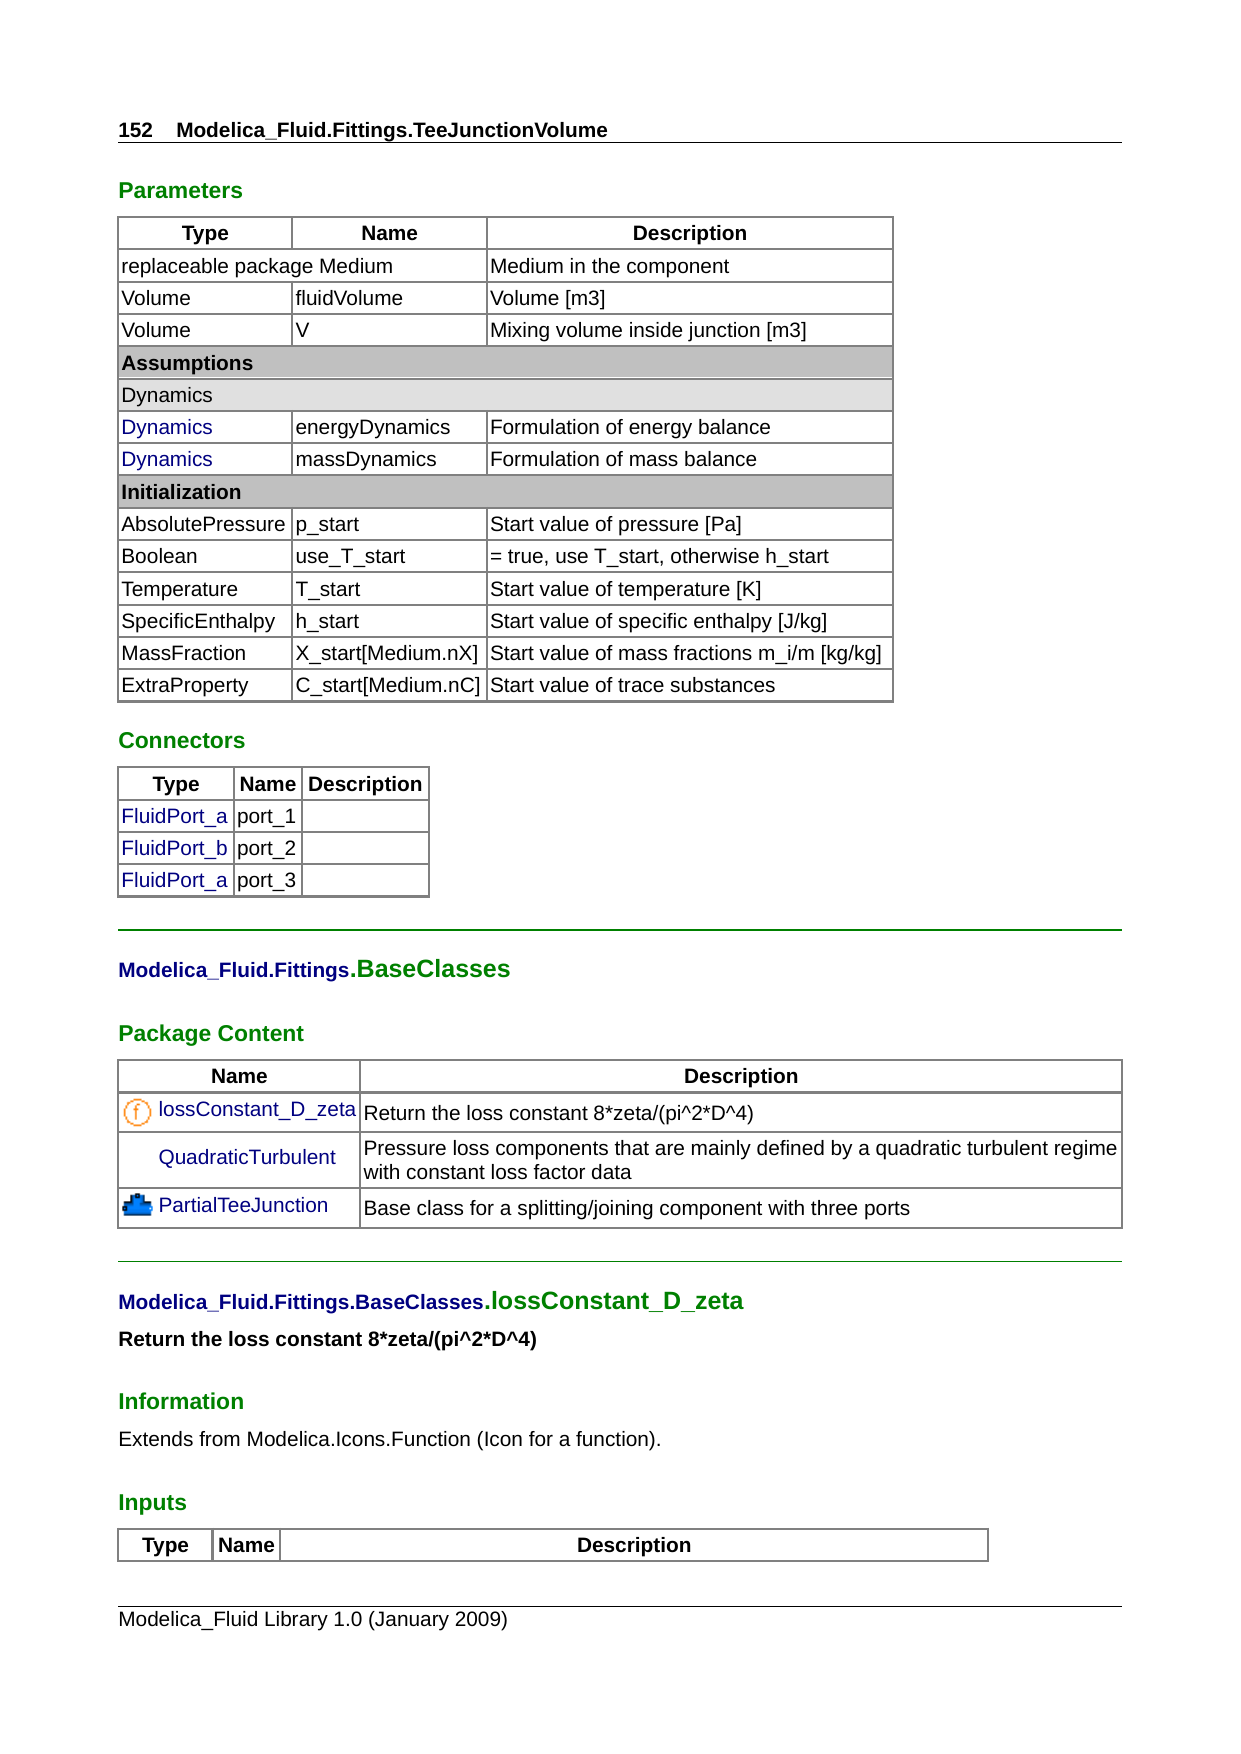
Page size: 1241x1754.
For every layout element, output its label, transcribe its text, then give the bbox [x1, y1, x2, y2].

table_header Description [281, 1530, 987, 1560]
table_cell Dynamics [119, 444, 291, 474]
table_cell Start value of mass fractions m_i/m [kg/kg] [488, 638, 892, 668]
table_cell FluidPort_a [119, 801, 233, 831]
table_cell massDynamics [293, 444, 486, 474]
table_cell port_2 [235, 833, 301, 863]
table_cell Initialization [119, 476, 892, 507]
table_header Type [119, 1530, 211, 1560]
table_cell use_T_start [293, 541, 486, 571]
table_cell Start value of specific enthalpy [J/kg] [488, 606, 892, 636]
table_cell Start value of pressure [Pa] [488, 509, 892, 539]
table_cell V [293, 315, 486, 345]
subtitle [995, 1388, 1120, 1413]
table_header Type [119, 218, 291, 248]
table_cell fluidVolume [293, 283, 486, 313]
table_cell AbsolutePressure [119, 509, 291, 539]
subtitle Parameters [118, 177, 1122, 203]
subtitle Inputs [118, 1488, 1122, 1515]
table_cell SpecificEnthalpy [119, 606, 291, 636]
text [995, 1327, 1120, 1351]
picture [121, 1096, 153, 1128]
table_cell T_start [293, 573, 486, 603]
picture [121, 1192, 153, 1224]
table_cell Start value of trace substances [488, 670, 892, 700]
table_header Name [119, 1061, 359, 1091]
table_cell QuadraticTurbulent [119, 1133, 359, 1187]
table_cell Mixing volume inside junction [m3] [488, 315, 892, 345]
table_cell energyDynamics [293, 412, 486, 442]
table_cell port_3 [235, 865, 301, 895]
table_header Name [235, 768, 301, 798]
table_cell Assumptions [119, 347, 892, 377]
table_cell Formulation of mass balance [488, 444, 892, 474]
table_cell port_1 [235, 801, 301, 831]
table_cell Volume [119, 283, 291, 313]
table_cell Volume [m3] [488, 283, 892, 313]
table_cell replaceable package Medium [119, 250, 486, 281]
table_cell = true, use T_start, otherwise h_start [488, 541, 892, 571]
table_header Description [488, 218, 892, 248]
table_cell PartialTeeJunction [119, 1189, 359, 1227]
table_cell ExtraProperty [119, 670, 291, 700]
table_cell Temperature [119, 573, 291, 603]
table_cell X_start[Medium.nX] [293, 638, 486, 668]
table_cell MassFraction [119, 638, 291, 668]
table_cell Start value of temperature [K] [488, 573, 892, 603]
table_header Description [361, 1061, 1121, 1091]
text Extends from Modelica.Icons.Function (Icon for a function). [118, 1427, 1122, 1451]
table_cell Formulation of energy balance [488, 412, 892, 442]
table_cell Boolean [119, 541, 291, 571]
table_header Description [303, 768, 428, 798]
table_header Name [214, 1530, 279, 1560]
subtitle [995, 1288, 1120, 1314]
table_cell p_start [293, 509, 486, 539]
subtitle Modelica_Fluid.Fittings.BaseClasses [118, 954, 1122, 983]
subtitle Modelica_Fluid.Fittings.BaseClasses.lossConstant_D_zeta [118, 1286, 993, 1314]
table_cell Dynamics [119, 412, 291, 442]
subtitle Connectors [118, 727, 1122, 754]
table_cell Dynamics [119, 380, 892, 410]
table_cell Base class for a splitting/joining component with three ports [361, 1189, 1121, 1227]
table_cell lossConstant_D_zeta [119, 1094, 359, 1131]
table_cell C_start[Medium.nC] [293, 670, 486, 700]
table_cell Pressure loss components that are mainly defined by a quadratic turbulent regime with constant loss factor data [361, 1133, 1121, 1187]
text Return the loss constant 8*zeta/(pi^2*D^4) [118, 1327, 993, 1351]
table_cell FluidPort_b [119, 833, 233, 863]
table_cell Volume [119, 315, 291, 345]
table_header Type [119, 768, 233, 798]
table_header Name [293, 218, 486, 248]
table_cell [303, 833, 428, 863]
subtitle Package Content [118, 1020, 1122, 1047]
table_cell [303, 865, 428, 895]
subtitle Information [118, 1388, 993, 1414]
table_cell h_start [293, 606, 486, 636]
table_cell [303, 801, 428, 831]
table_cell Medium in the component [488, 250, 892, 281]
table_cell Return the loss constant 8*zeta/(pi^2*D^4) [361, 1094, 1121, 1131]
table_cell FluidPort_a [119, 865, 233, 895]
